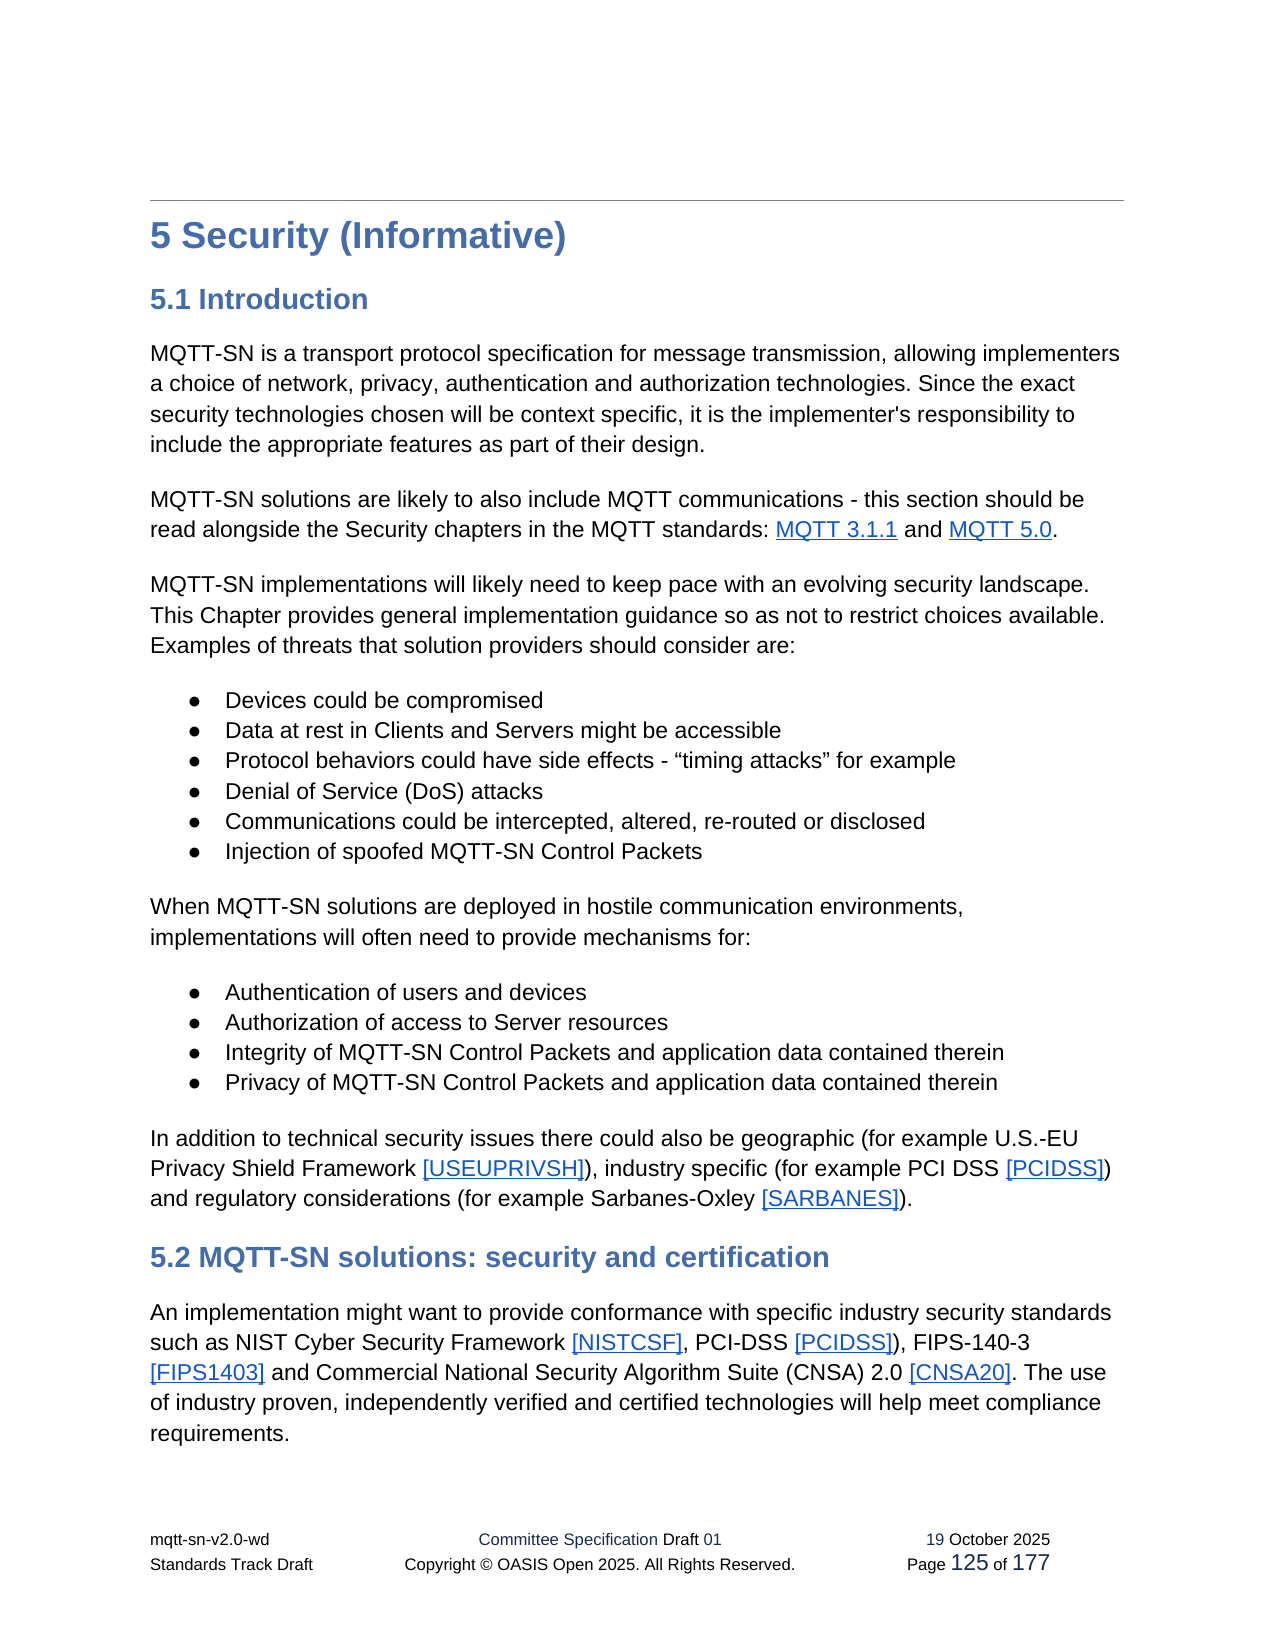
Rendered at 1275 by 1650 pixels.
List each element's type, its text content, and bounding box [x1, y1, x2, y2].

list Communications could be intercepted, altered, re-routed or disclosed [187, 808, 1125, 834]
text In addition to technical security issues there could also be geographic (for example U.S.-EU Privacy Shield Framework [USEUPRIVSH]), industry specific (for example PCI DSS [PCIDSS]) and regulatory considerations (for example Sarbanes-Oxley [SARBANES]). [150, 1124, 1125, 1211]
text MQTT-SN solutions are likely to also include MQTT communications - this section should be read alongside the Security chapters in the MQTT standards: MQTT 3.1.1 and MQTT 5.0. [150, 486, 1125, 543]
text MQTT-SN is a transport protocol specification for message transmission, allowing implementers a choice of network, privacy, authentication and authorization technologies. Since the exact security technologies chosen will be context specific, it is the implementer's responsibility to include the appropriate features as part of their design. [150, 340, 1125, 457]
list Authentication of users and devices [187, 979, 1125, 1005]
subtitle 5.1 Introduction [150, 282, 1124, 315]
text MQTT-SN implementations will likely need to keep pace with an evolving security landscape. This Chapter provides general implementation guidance so as not to restrict choices available. Examples of threats that solution providers should consider are: [150, 571, 1125, 658]
subtitle 5.2 MQTT-SN solutions: security and certification [150, 1240, 1124, 1274]
list Protocol behaviors could have side effects - “timing attacks” for example [187, 747, 1125, 774]
list Denial of Service (DoS) attacks [187, 778, 1125, 804]
text An implementation might want to provide conformance with specific industry security standards such as NIST Cyber Security Framework [NISTCSF], PCI-DSS [PCIDSS]), FIPS-140-3 [FIPS1403] and Commercial National Security Algorithm Suite (CNSA) 2.0 [CNSA20]. The use of industry proven, independently verified and certified technologies will help meet compliance requirements. [150, 1299, 1125, 1446]
list Integrity of MQTT-SN Control Packets and application data contained therein [187, 1039, 1125, 1066]
list Data at rest in Clients and Servers might be accessible [187, 717, 1125, 744]
text When MQTT-SN solutions are deployed in hostile communication environments, implementations will often need to provide mechanisms for: [150, 893, 1125, 950]
list Privacy of MQTT-SN Control Packets and application data contained therein [187, 1069, 1125, 1096]
list Injection of spoofed MQTT-SN Control Packets [187, 838, 1125, 864]
subtitle 5 Security (Informative) [150, 201, 1124, 257]
list Authorization of access to Server resources [187, 1009, 1125, 1035]
list Devices could be compromised [187, 687, 1125, 713]
